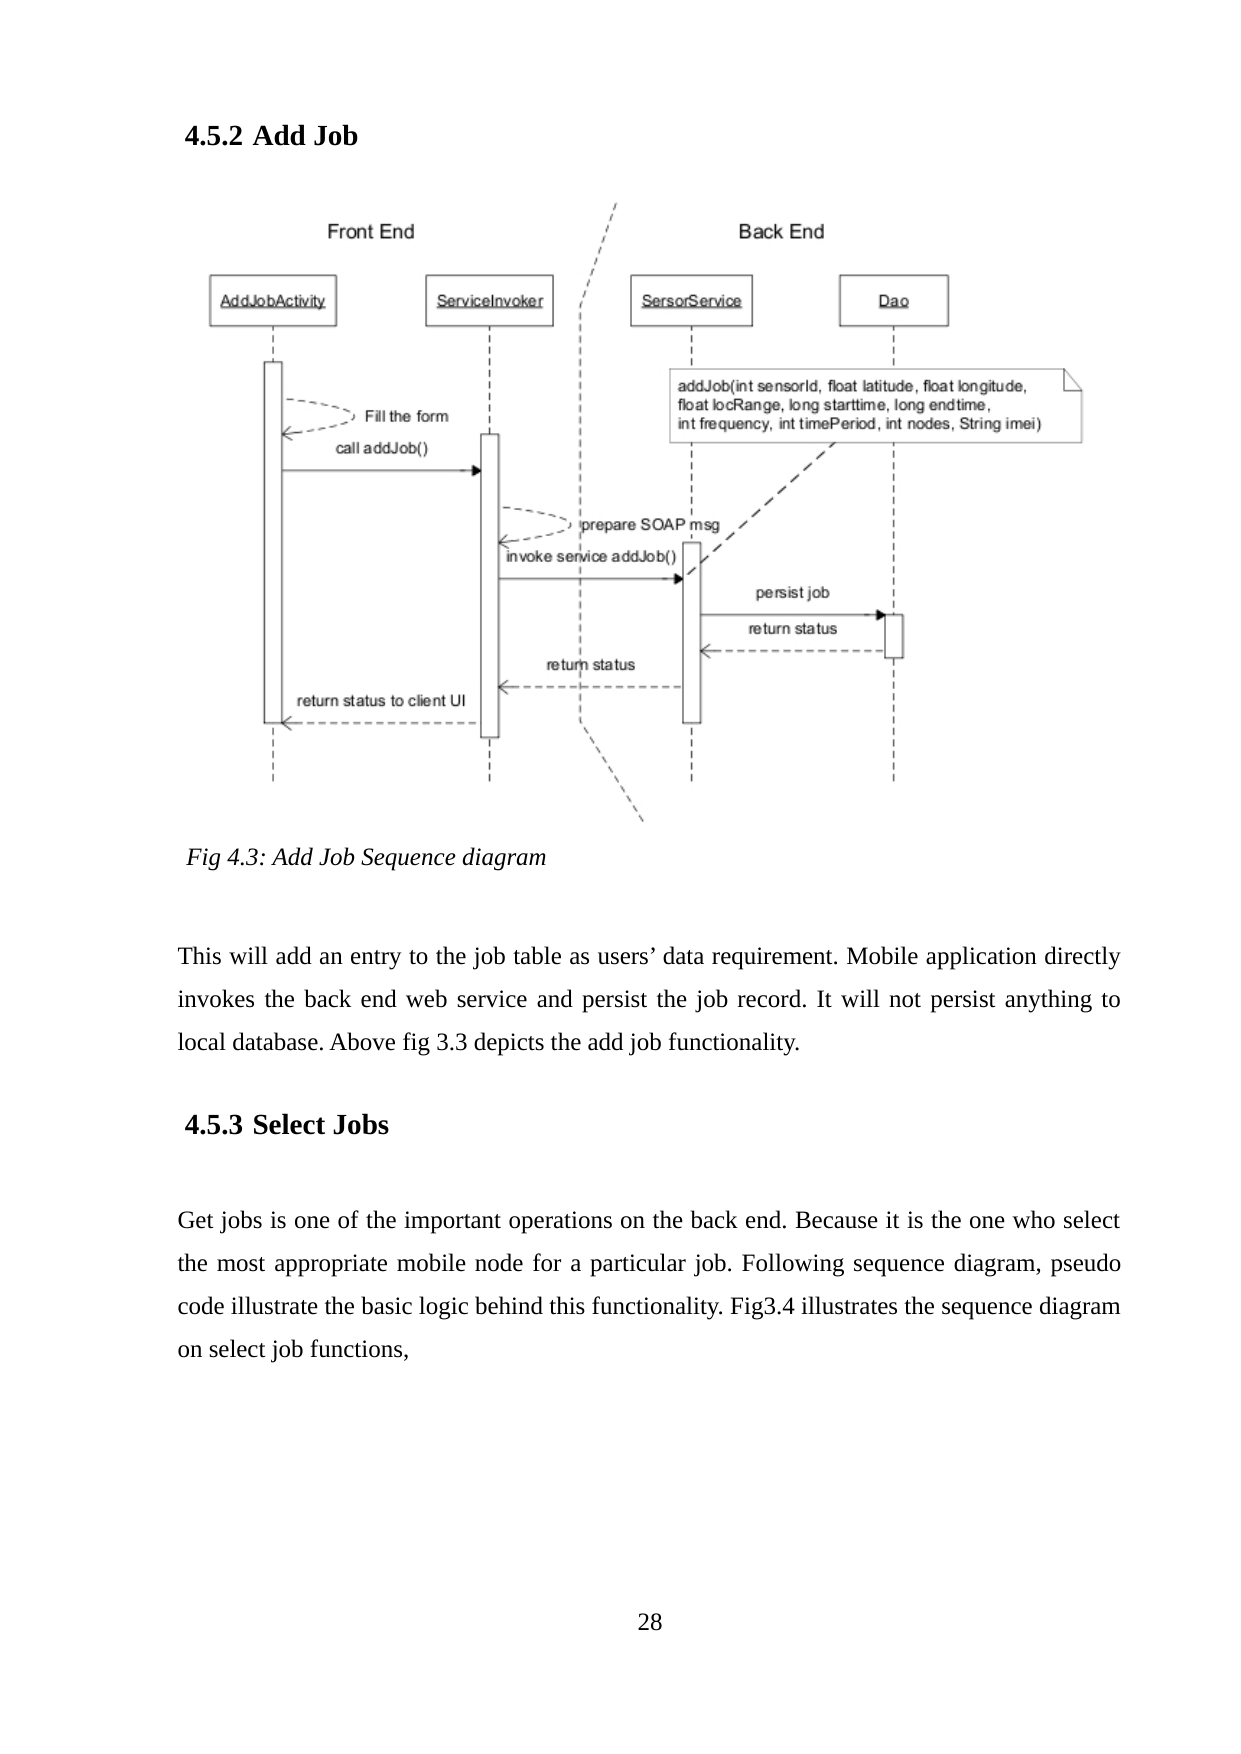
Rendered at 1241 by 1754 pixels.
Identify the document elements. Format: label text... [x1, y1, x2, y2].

text Fig 4.3: Add Job Sequence diagram [186, 842, 1100, 871]
text This will add an entry to the job table as users’ data requirement. Mobile application directly invokes the back end web service and persist the job record. It will not persist anything to local database. Above fig 3.3 depicts the add job functionality. [177, 941, 1122, 1056]
subtitle Select Jobs [177, 1107, 1122, 1141]
text Get jobs is one of the important operations on the back end. Because it is the one who select the most appropriate mobile node for a particular job. Following sequence diagram, pseudo code illustrate the basic logic behind this functionality. Fig3.4 illustrates the sequence diagram on select job functions, [177, 1205, 1122, 1363]
picture [186, 191, 1101, 842]
subtitle Add Job [177, 118, 1122, 152]
